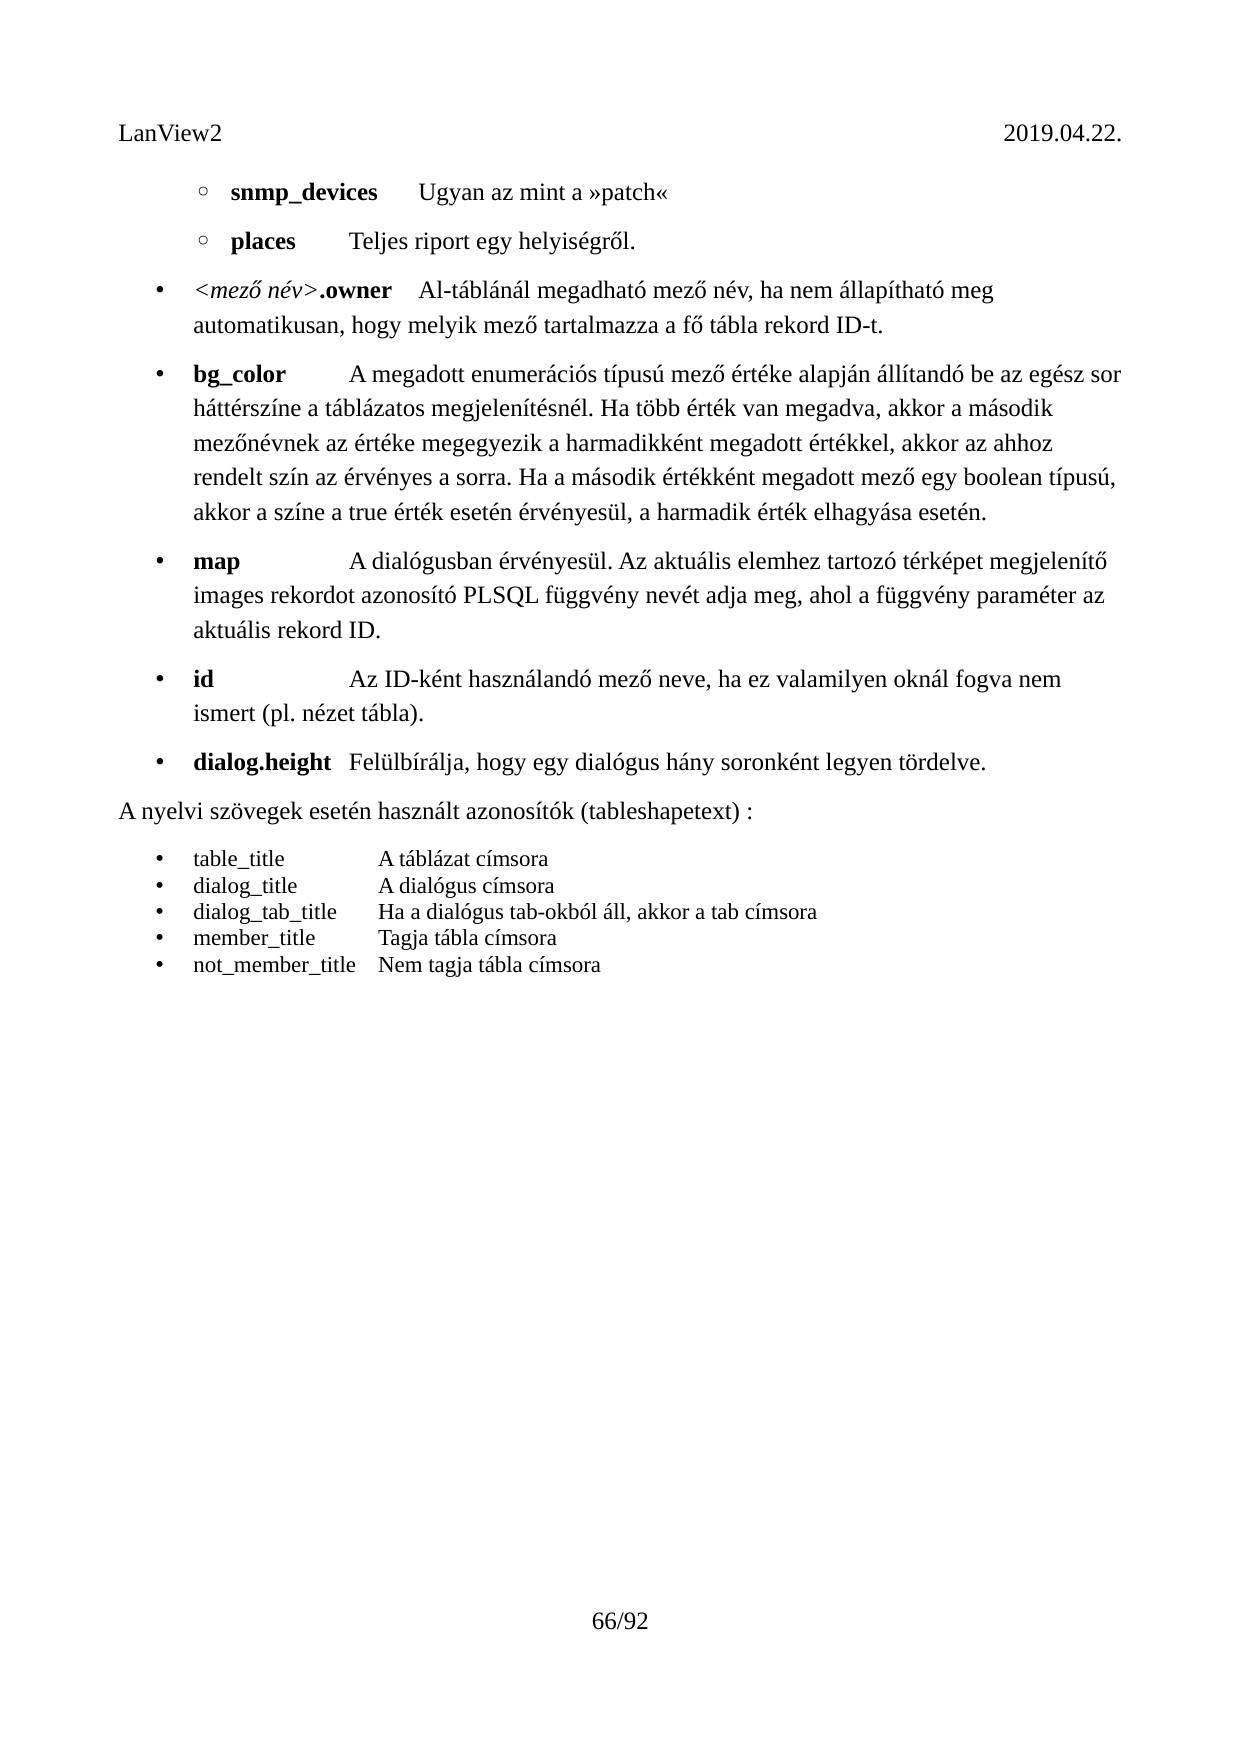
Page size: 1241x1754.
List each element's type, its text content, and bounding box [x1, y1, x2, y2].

list dialog_tab_title Ha a dialógus tab-okból áll, akkor a tab címsora [156, 898, 1122, 924]
list bg_color A megadott enumerációs típusú mező értéke alapján állítandó be az egész sor háttérszíne a táblázatos megjelenítésnél. Ha több érték van megadva, akkor a második mezőnévnek az értéke megegyezik a harmadikként megadott értékkel, akkor az ahhoz rendelt szín az érvényes a sorra. Ha a második értékként megadott mező egy boolean típusú, akkor a színe a true érték esetén érvényesül, a harmadik érték elhagyása esetén. [156, 359, 1122, 525]
list id Az ID-ként használandó mező neve, ha ez valamilyen oknál fogva nem ismert (pl. nézet tábla). [156, 664, 1122, 727]
list <mező név>.owner Al-táblánál megadható mező név, ha nem állapítható meg automatikusan, hogy melyik mező tartalmazza a fő tábla rekord ID-t. [156, 275, 1122, 338]
list places Teljes riport egy helyiségről. [193, 226, 1122, 255]
list not_member_title Nem tagja tábla címsora [156, 951, 1122, 977]
text A nyelvi szövegek esetén használt azonosítók (tableshapetext) : [118, 796, 1122, 825]
list table_title A táblázat címsora [156, 845, 1122, 872]
list dialog.height Felülbírálja, hogy egy dialógus hány soronként legyen tördelve. [156, 747, 1122, 776]
list member_title Tagja tábla címsora [156, 924, 1122, 951]
list snmp_devices Ugyan az mint a »patch« [193, 177, 1122, 206]
list dialog_title A dialógus címsora [156, 872, 1122, 898]
list map A dialógusban érvényesül. Az aktuális elemhez tartozó térképet megjelenítő images rekordot azonosító PLSQL függvény nevét adja meg, ahol a függvény paraméter az aktuális rekord ID. [156, 546, 1122, 643]
